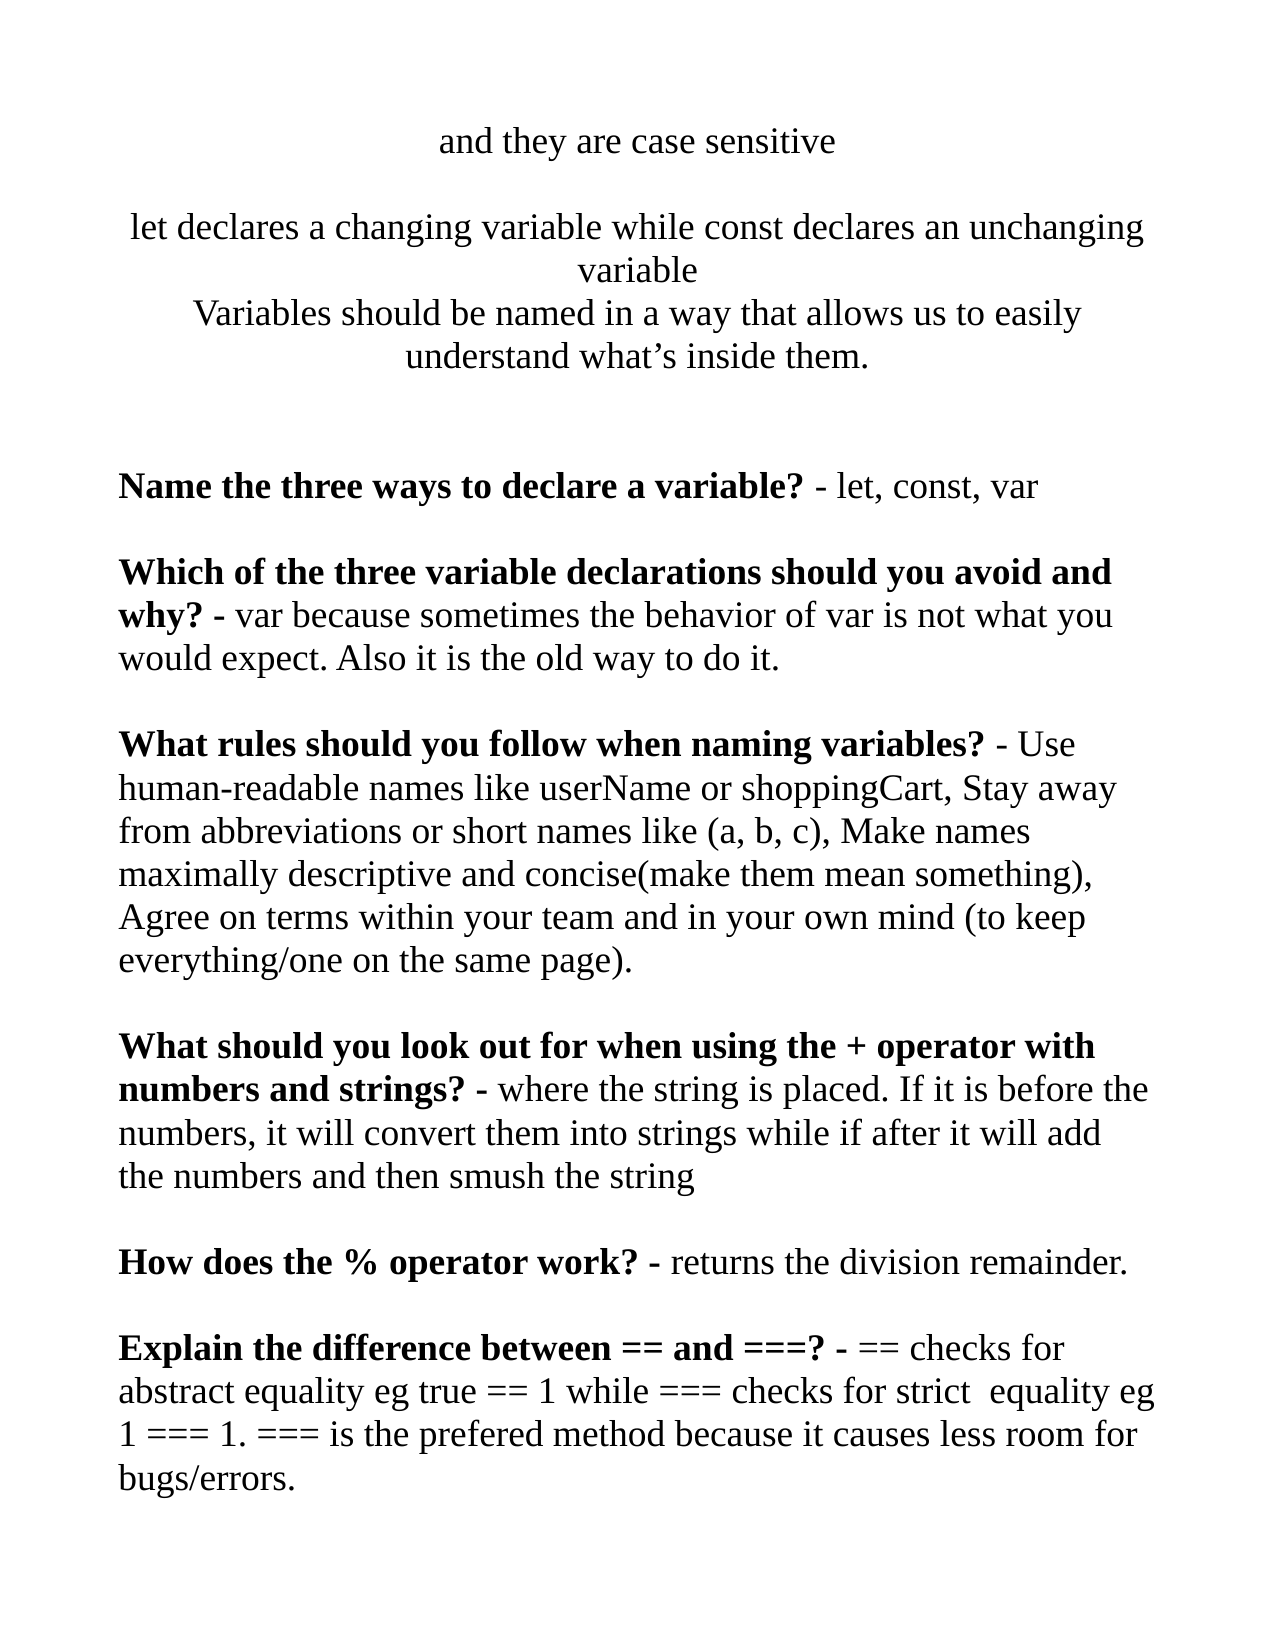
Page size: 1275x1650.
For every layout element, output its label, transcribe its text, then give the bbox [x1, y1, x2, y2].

text Explain the difference between == and ===? - == checks for abstract equality eg true == 1 while === checks for strict equality eg 1 === 1. === is the prefered method because it causes less room for bugs/errors. [118, 1326, 1157, 1498]
text What rules should you follow when naming variables? - Use human-readable names like userName or shoppingCart, Stay away from abbreviations or short names like (a, b, c), Make names maximally descriptive and concise(make them mean something), Agree on terms within your team and in your own mind (to keep everything/one on the same page). [118, 722, 1157, 981]
text let declares a changing variable while const declares an unchanging variable [118, 204, 1157, 291]
text and they are case sensitive [118, 118, 1157, 161]
text How does the % operator work? - returns the division remainder. [118, 1239, 1157, 1282]
text Variables should be named in a way that allows us to easily understand what’s inside them. [118, 291, 1157, 377]
text Name the three ways to declare a variable? - let, const, var [118, 463, 1157, 506]
text Which of the three variable declarations should you avoid and why? - var because sometimes the behavior of var is not what you would expect. Also it is the old way to do it. [118, 549, 1157, 679]
text What should you look out for when using the + operator with numbers and strings? - where the string is placed. If it is before the numbers, it will convert them into strings while if after it will add the numbers and then smush the string [118, 1024, 1157, 1196]
